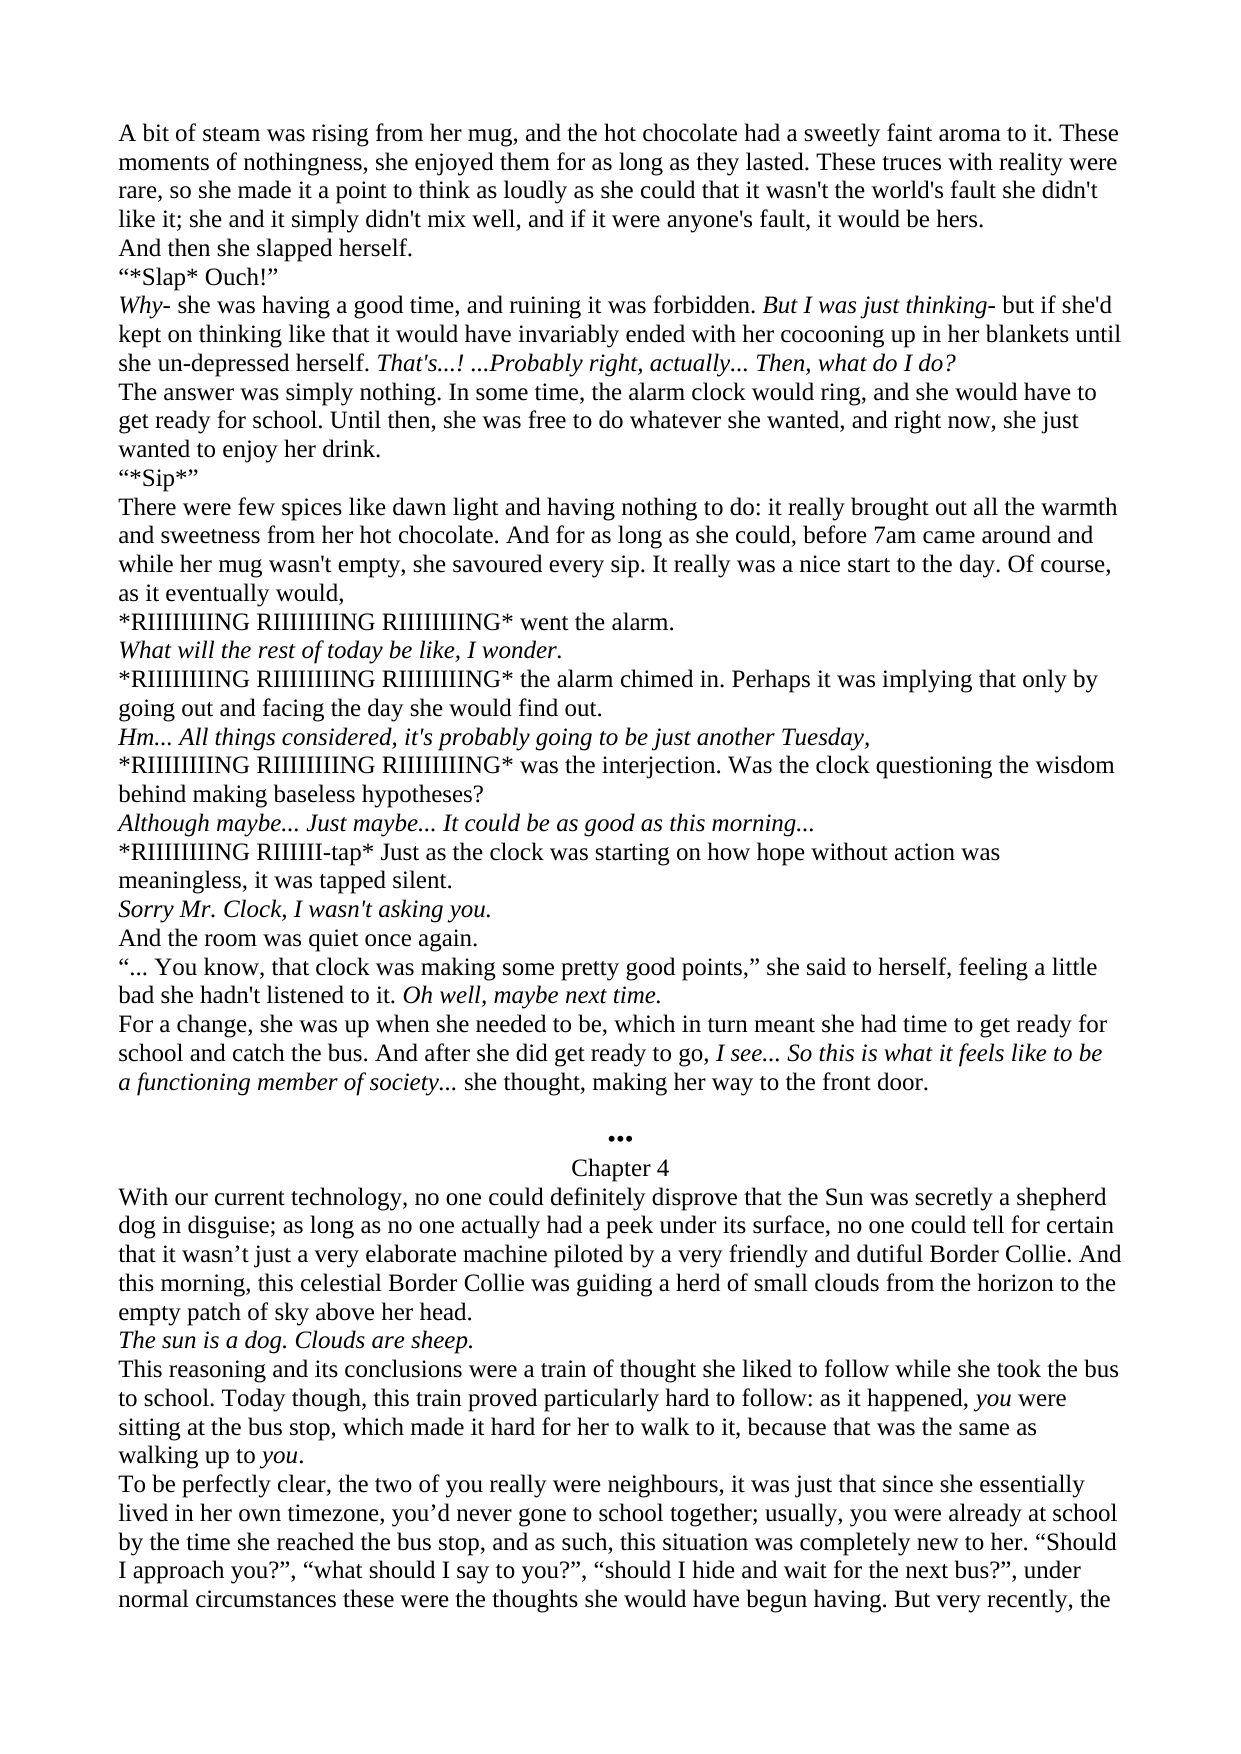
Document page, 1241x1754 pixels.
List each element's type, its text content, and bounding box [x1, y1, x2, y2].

text Chapter 4 [118, 1153, 1122, 1182]
text To be perfectly clear, the two of you really were neighbours, it was just that since she essentially lived in her own timezone, you’d never gone to school together; usually, you were already at school by the time she reached the bus stop, and as such, this situation was completely new to her. “Should I approach you?”, “what should I say to you?”, “should I hide and wait for the next bus?”, under normal circumstances these were the thoughts she would have begun having. But very recently, the [118, 1469, 1122, 1613]
text And the room was quiet once again. [118, 923, 1122, 952]
text The sun is a dog. Clouds are sheep. [118, 1326, 1122, 1354]
text “*Sip*” [118, 463, 1122, 492]
text *RIIIIIIIING RIIIIIIIING RIIIIIIIING* the alarm chimed in. Perhaps it was implying that only by going out and facing the day she would find out. [118, 664, 1122, 722]
text This reasoning and its conclusions were a train of thought she liked to follow while she took the bus to school. Today though, this train proved particularly hard to follow: as it happened, you were sitting at the bus stop, which made it hard for her to walk to it, because that was the same as walking up to you. [118, 1354, 1122, 1469]
text *RIIIIIIIING RIIIIIIIING RIIIIIIIING* was the interjection. Was the clock questioning the wisdom behind making baseless hypotheses? [118, 751, 1122, 808]
text “*Slap* Ouch!” [118, 262, 1122, 291]
text *RIIIIIIIING RIIIIIIIING RIIIIIIIING* went the alarm. [118, 607, 1122, 636]
text What will the rest of today be like, I wonder. [118, 636, 1122, 664]
text For a change, she was up when she needed to be, which in turn meant she had time to get ready for school and catch the bus. And after she did get ready to go, I see... So this is what it feels like to be a functioning member of society... she thought, making her way to the front door. [118, 1009, 1122, 1096]
text *RIIIIIIIING RIIIIII-tap* Just as the clock was starting on how hope without action was meaningless, it was tapped silent. [118, 837, 1122, 894]
text ••• [118, 1124, 1122, 1153]
text Although maybe... Just maybe... It could be as good as this morning... [118, 808, 1122, 837]
text The answer was simply nothing. In some time, the alarm clock would ring, and she would have to get ready for school. Until then, she was free to do whatever she wanted, and right now, she just wanted to enjoy her drink. [118, 377, 1122, 463]
text Hm... All things considered, it's probably going to be just another Tuesday, [118, 722, 1122, 751]
text A bit of steam was rising from her mug, and the hot chocolate had a sweetly faint aroma to it. These moments of nothingness, she enjoyed them for as long as they lasted. These truces with reality were rare, so she made it a point to think as loudly as she could that it wasn't the world's fault she didn't like it; she and it simply didn't mix well, and if it were anyone's fault, it would be hers. [118, 118, 1122, 233]
text Why- she was having a good time, and ruining it was forbidden. But I was just thinking- but if she'd kept on thinking like that it would have invariably ended with her cocooning up in her blankets until she un-depressed herself. That's...! ...Probably right, actually... Then, what do I do? [118, 291, 1122, 377]
text “... You know, that clock was making some pretty good points,” she said to herself, feeling a little bad she hadn't listened to it. Oh well, maybe next time. [118, 952, 1122, 1009]
text There were few spices like dawn light and having nothing to do: it really brought out all the warmth and sweetness from her hot chocolate. And for as long as she could, before 7am came around and while her mug wasn't empty, she savoured every sip. It really was a nice start to the day. Of course, as it eventually would, [118, 492, 1122, 607]
text And then she slapped herself. [118, 233, 1122, 262]
text Sorry Mr. Clock, I wasn't asking you. [118, 894, 1122, 923]
text With our current technology, no one could definitely disprove that the Sun was secretly a shepherd dog in disguise; as long as no one actually had a peek under its surface, no one could tell for certain that it wasn’t just a very elaborate machine piloted by a very friendly and dutiful Border Collie. And this morning, this celestial Border Collie was guiding a herd of small clouds from the horizon to the empty patch of sky above her head. [118, 1182, 1122, 1326]
